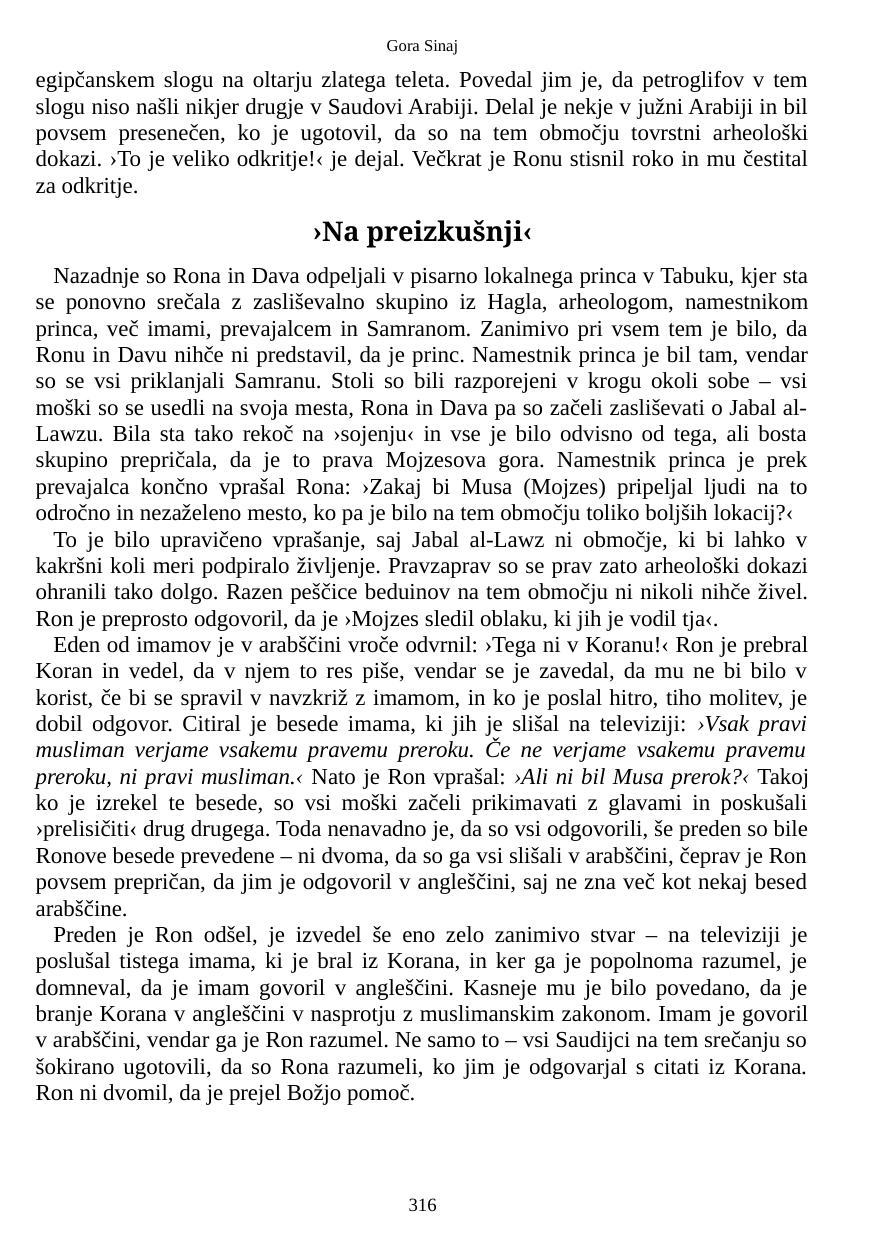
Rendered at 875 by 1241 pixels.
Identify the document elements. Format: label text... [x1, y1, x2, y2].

text To je bilo upravičeno vprašanje, saj Jabal al-Lawz ni območje, ki bi lahko v kakršni koli meri podpiralo življenje. Pravzaprav so se prav zato arheološki dokazi ohranili tako dolgo. Razen peščice beduinov na tem območju ni nikoli nihče živel. Ron je preprosto odgovoril, da je ›Mojzes sledil oblaku, ki jih je vodil tja‹. [35, 526, 809, 631]
text Eden od imamov je v arabščini vroče odvrnil: ›Tega ni v Koranu!‹ Ron je prebral Koran in vedel, da v njem to res piše, vendar se je zavedal, da mu ne bi bilo v korist, če bi se spravil v navzkriž z imamom, in ko je poslal hitro, tiho molitev, je dobil odgovor. Citiral je besede imama, ki jih je slišal na televiziji: ›Vsak pravi musliman verjame vsakemu pravemu preroku. Če ne verjame vsakemu pravemu preroku, ni pravi musliman.‹ Nato je Ron vprašal: ›Ali ni bil Musa prerok?‹ Takoj ko je izrekel te besede, so vsi moški začeli prikimavati z glavami in poskušali ›prelisičiti‹ drug drugega. Toda nenavadno je, da so vsi odgovorili, še preden so bile Ronove besede prevedene – ni dvoma, da so ga vsi slišali v arabščini, čeprav je Ron povsem prepričan, da jim je odgovoril v angleščini, saj ne zna več kot nekaj besed arabščine. [35, 631, 809, 921]
text Preden je Ron odšel, je izvedel še eno zelo zanimivo stvar – na televiziji je poslušal tistega imama, ki je bral iz Korana, in ker ga je popolnoma razumel, je domneval, da je imam govoril v angleščini. Kasneje mu je bilo povedano, da je branje Korana v angleščini v nasprotju z muslimanskim zakonom. Imam je govoril v arabščini, vendar ga je Ron razumel. Ne samo to – vsi Saudijci na tem srečanju so šokirano ugotovili, da so Rona razumeli, ko jim je odgovarjal s citati iz Korana. Ron ni dvomil, da je prejel Božjo pomoč. [35, 921, 809, 1105]
text Nazadnje so Rona in Dava odpeljali v pisarno lokalnega princa v Tabuku, kjer sta se ponovno srečala z zasliševalno skupino iz Hagla, arheologom, namestnikom princa, več imami, prevajalcem in Samranom. Zanimivo pri vsem tem je bilo, da Ronu in Davu nihče ni predstavil, da je princ. Namestnik princa je bil tam, vendar so se vsi priklanjali Samranu. Stoli so bili razporejeni v krogu okoli sobe – vsi moški so se usedli na svoja mesta, Rona in Dava pa so začeli zasliševati o Jabal al-Lawzu. Bila sta tako rekoč na ›sojenju‹ in vse je bilo odvisno od tega, ali bosta skupino prepričala, da je to prava Mojzesova gora. Namestnik princa je prek prevajalca končno vprašal Rona: ›Zakaj bi Musa (Mojzes) pripeljal ljudi na to odročno in nezaželeno mesto, ko pa je bilo na tem območju toliko boljših lokacij?‹ [35, 262, 809, 526]
subtitle ›Na preizkušnji‹ [35, 213, 809, 249]
text egipčanskem slogu na oltarju zlatega teleta. Povedal jim je, da petroglifov v tem slogu niso našli nikjer drugje v Saudovi Arabiji. Delal je nekje v južni Arabiji in bil povsem presenečen, ko je ugotovil, da so na tem območju tovrstni arheološki dokazi. ›To je veliko odkritje!‹ je dejal. Večkrat je Ronu stisnil roko in mu čestital za odkritje. [35, 66, 809, 198]
